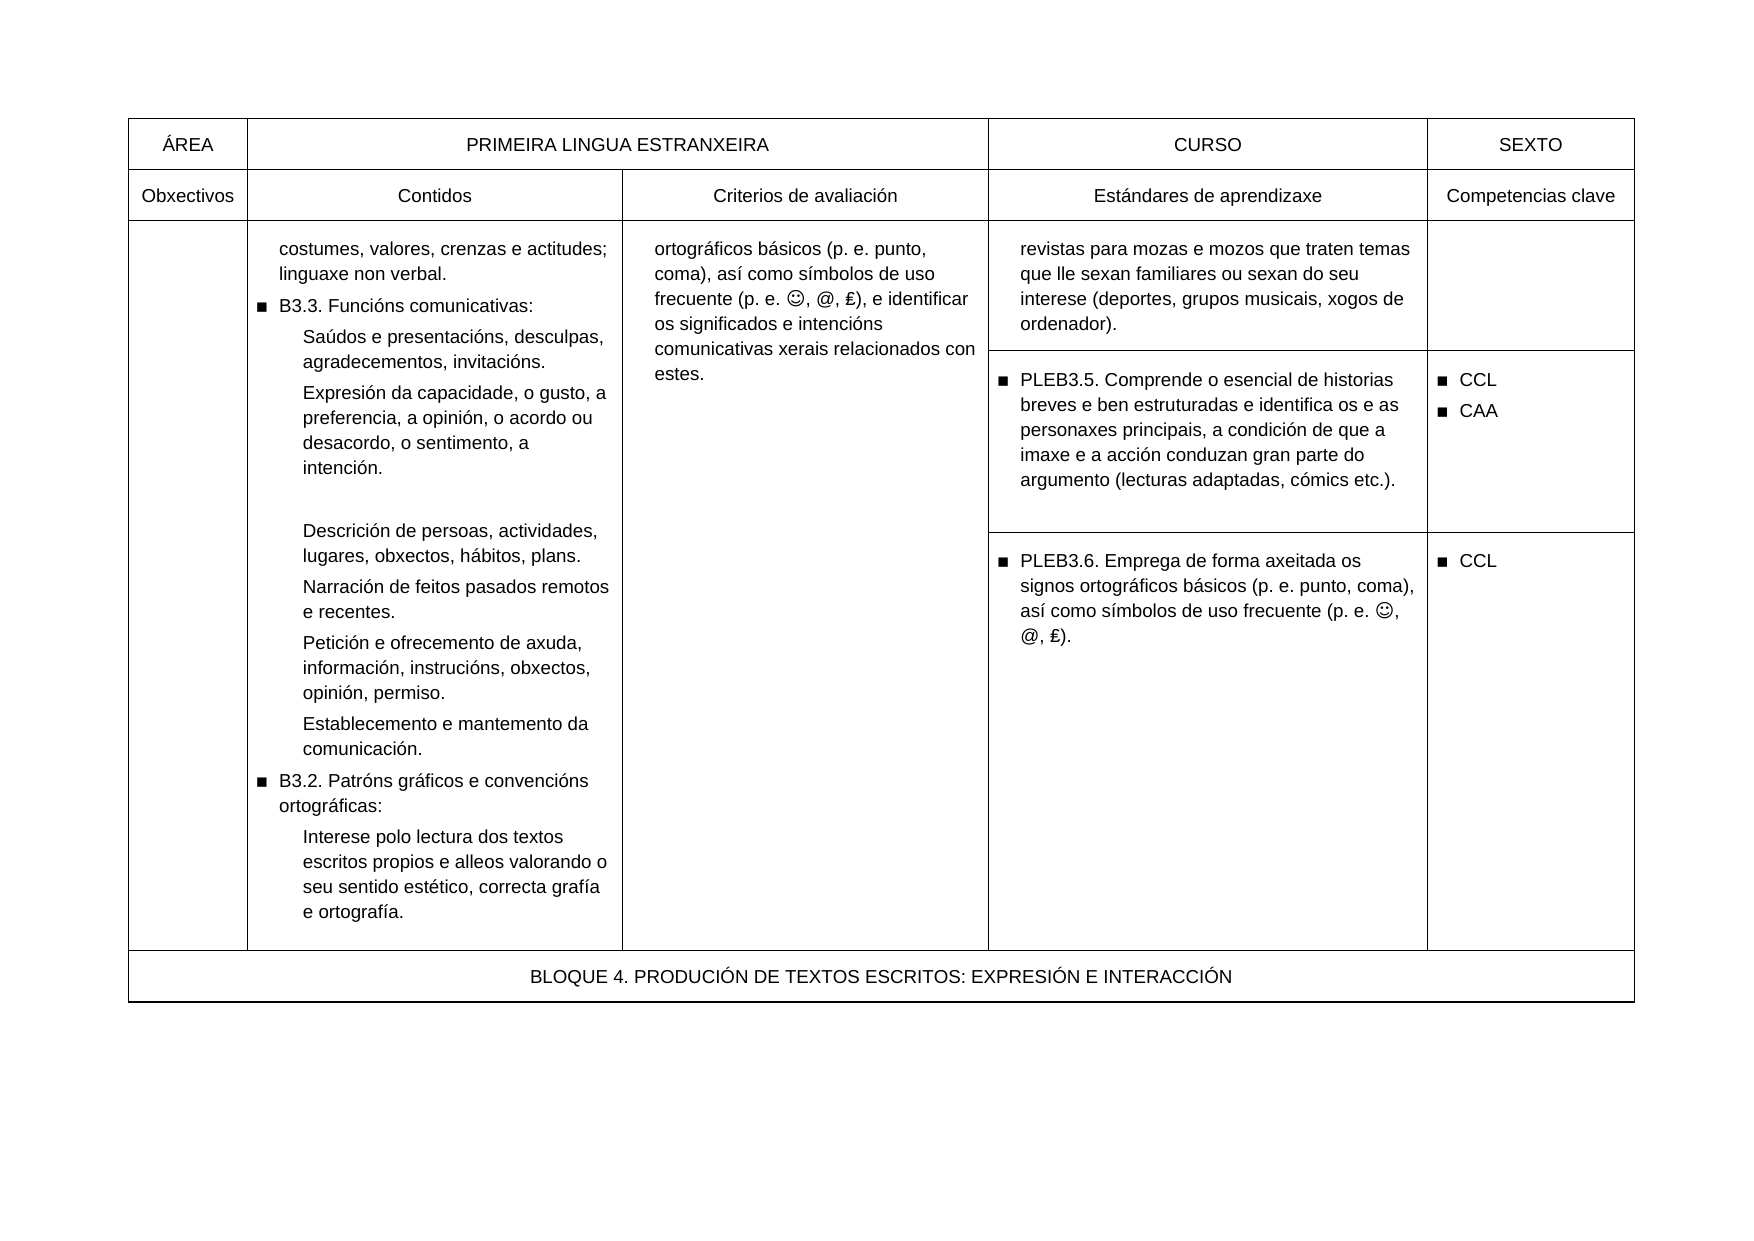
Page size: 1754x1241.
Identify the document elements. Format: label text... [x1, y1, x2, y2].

table_cell Criterios de avaliación [623, 170, 988, 220]
table_cell Estándares de aprendizaxe [989, 170, 1427, 220]
table_header SEXTO [1428, 119, 1634, 169]
table_cell ortográficos básicos (p. e. punto, coma), así como símbolos de uso frecuente (p. e. ☺, @, ₤), e identificar os significados e intencións comunicativas xerais relacionados con estes. [623, 221, 988, 950]
table_cell Obxectivos [129, 170, 247, 220]
table_cell costumes, valores, crenzas e actitudes; linguaxe non verbal. B3.3. Funcións comunicativas: Saúdos e presentacións, desculpas, agradecementos, invitacións. Expresión da capacidade, o gusto, a preferencia, a opinión, o acordo ou desacordo, o sentimento, a intención. Descrición de persoas, actividades, lugares, obxectos, hábitos, plans. Narración de feitos pasados remotos e recentes. Petición e ofrecemento de axuda, información, instrucións, obxectos, opinión, permiso. Establecemento e mantemento da comunicación. B3.2. Patróns gráficos e convencións ortográficas: Interese polo lectura dos textos escritos propios e alleos valorando o seu sentido estético, correcta grafía e ortografía. [248, 221, 622, 950]
table_header ÁREA [129, 119, 247, 169]
table_cell CCL [1428, 533, 1634, 950]
table_header PRIMEIRA LINGUA ESTRANXEIRA [248, 119, 988, 169]
table_cell Competencias clave [1428, 170, 1634, 220]
table_cell BLOQUE 4. PRODUCIÓN DE TEXTOS ESCRITOS: EXPRESIÓN E INTERACCIÓN [129, 951, 1634, 1001]
table_cell Contidos [248, 170, 622, 220]
table_cell CCL CAA [1428, 351, 1634, 532]
table_cell [1428, 221, 1634, 350]
table_cell PLEB3.6. Emprega de forma axeitada os signos ortográficos básicos (p. e. punto, coma), así como símbolos de uso frecuente (p. e. ☺, @, ₤). [989, 533, 1427, 950]
table_header CURSO [989, 119, 1427, 169]
table_cell PLEB3.5. Comprende o esencial de historias breves e ben estruturadas e identifica os e as personaxes principais, a condición de que a imaxe e a acción conduzan gran parte do argumento (lecturas adaptadas, cómics etc.). [989, 351, 1427, 532]
table_cell [129, 221, 247, 950]
table_cell revistas para mozas e mozos que traten temas que lle sexan familiares ou sexan do seu interese (deportes, grupos musicais, xogos de ordenador). [989, 221, 1427, 350]
